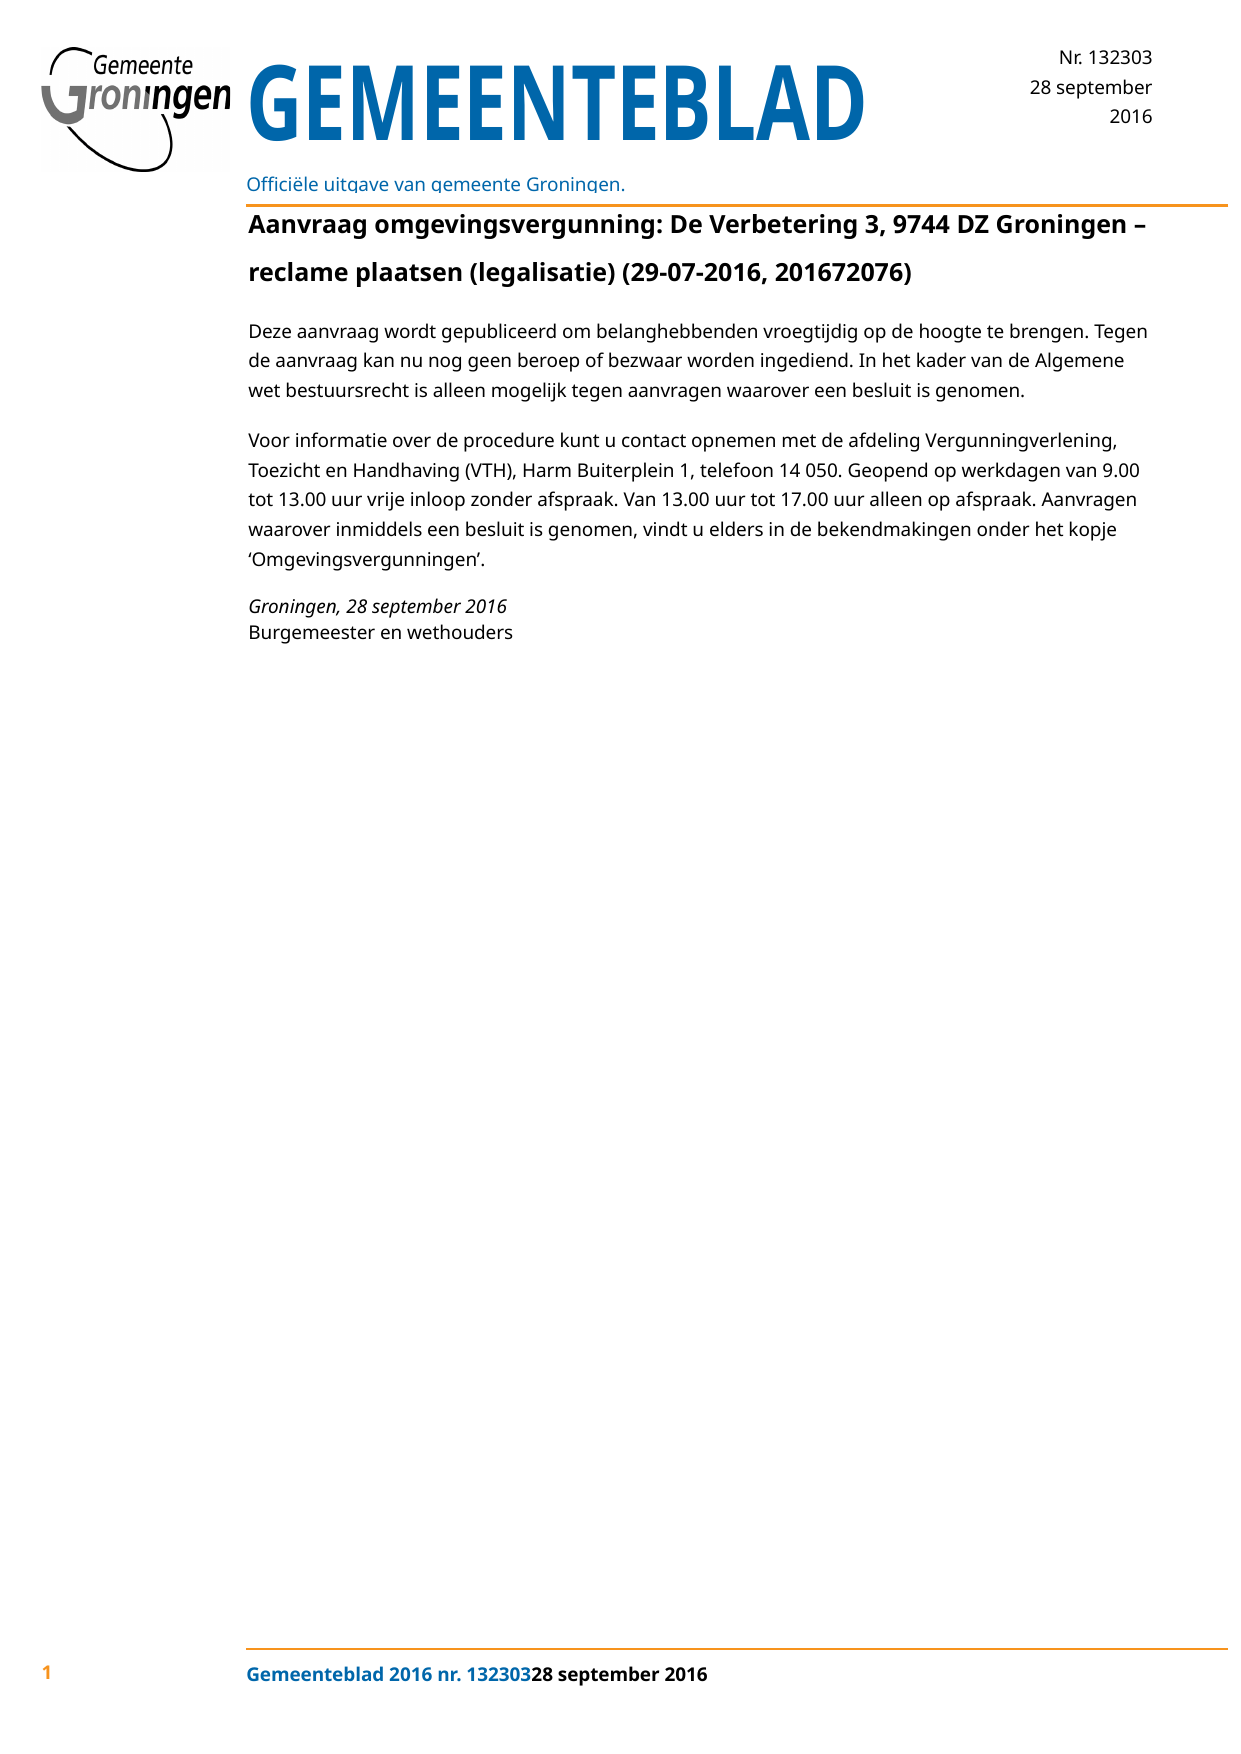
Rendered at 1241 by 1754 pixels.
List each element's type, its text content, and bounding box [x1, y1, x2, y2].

text Groningen, 28 september 2016 [248, 594, 1152, 619]
text Deze aanvraag wordt gepubliceerd om belanghebbenden vroegtijdig op de hoogte te brengen. Tegen de aanvraag kan nu nog geen beroep of bezwaar worden ingediend. In het kader van de Algemene wet bestuursrecht is alleen mogelijk tegen aanvragen waarover een besluit is genomen. [248, 318, 1152, 403]
text Aanvraag omgevingsvergunning: De Verbetering 3, 9744 DZ Groningen – reclame plaatsen (legalisatie) (29-07-2016, 201672076) [248, 207, 1152, 288]
text Voor informatie over de procedure kunt u contact opnemen met de afdeling Vergunningverlening, Toezicht en Handhaving (VTH), Harm Buiterplein 1, telefoon 14 050. Geopend op werkdagen van 9.00 tot 13.00 uur vrije inloop zonder afspraak. Van 13.00 uur tot 17.00 uur alleen op afspraak. Aanvragen waarover inmiddels een besluit is genomen, vindt u elders in de bekendmakingen onder het kopje ‘Omgevingsvergunningen’. [248, 427, 1152, 572]
picture [41, 47, 231, 172]
text Burgemeester en wethouders [248, 619, 1152, 645]
